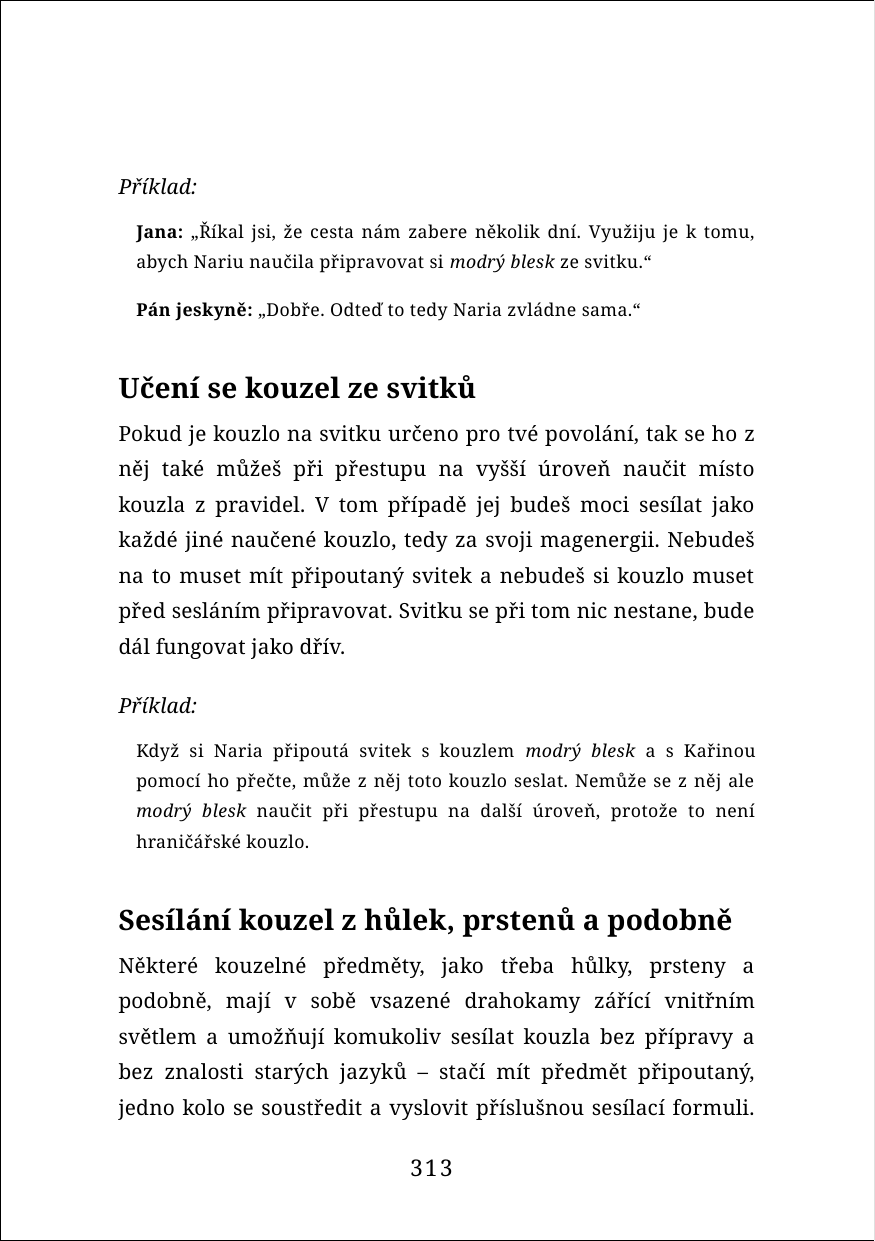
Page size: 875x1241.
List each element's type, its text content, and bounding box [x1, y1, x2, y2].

text Když si Naria připoutá svitek s kouzlem modrý blesk a s Kařinou pomocí ho přečte, může z něj toto kouzlo seslat. Nemůže se z něj ale modrý blesk naučit při přestupu na další úroveň, protože to není hraničářské kouzlo. [136, 738, 756, 853]
text Některé kouzelné předměty, jako třeba hůlky, prsteny a podobně, mají v sobě vsazené drahokamy zářící vnitřním světlem a umožňují komukoliv sesílat kouzla bez přípravy a bez znalosti starých jazyků – stačí mít předmět připoutaný, jedno kolo se soustředit a vyslovit příslušnou sesílací formuli. [118, 951, 756, 1121]
text Pán jeskyně: „Dobře. Odteď to tedy Naria zvládne sama.“ [136, 297, 756, 321]
text Příklad: [118, 691, 756, 719]
text Příklad: [118, 172, 756, 200]
text Pokud je kouzlo na svitku určeno pro tvé povolání, tak se ho z něj také můžeš při přestupu na vyšší úroveň naučit místo kouzla z pravidel. V tom případě jej budeš moci sesílat jako každé jiné naučené kouzlo, tedy za svoji magenergii. Nebudeš na to muset mít připoutaný svitek a nebudeš si kouzlo muset před sesláním připravovat. Svitku se při tom nic nestane, bude dál fungovat jako dřív. [118, 419, 756, 660]
text Jana: „Říkal jsi, že cesta nám zabere několik dní. Využiju je k tomu, abych Nariu naučila připravovat si modrý blesk ze svitku.“ [136, 219, 756, 273]
subtitle Učení se kouzel ze svitků [118, 369, 756, 407]
subtitle Sesílání kouzel z hůlek, prstenů a podobně [118, 901, 756, 939]
